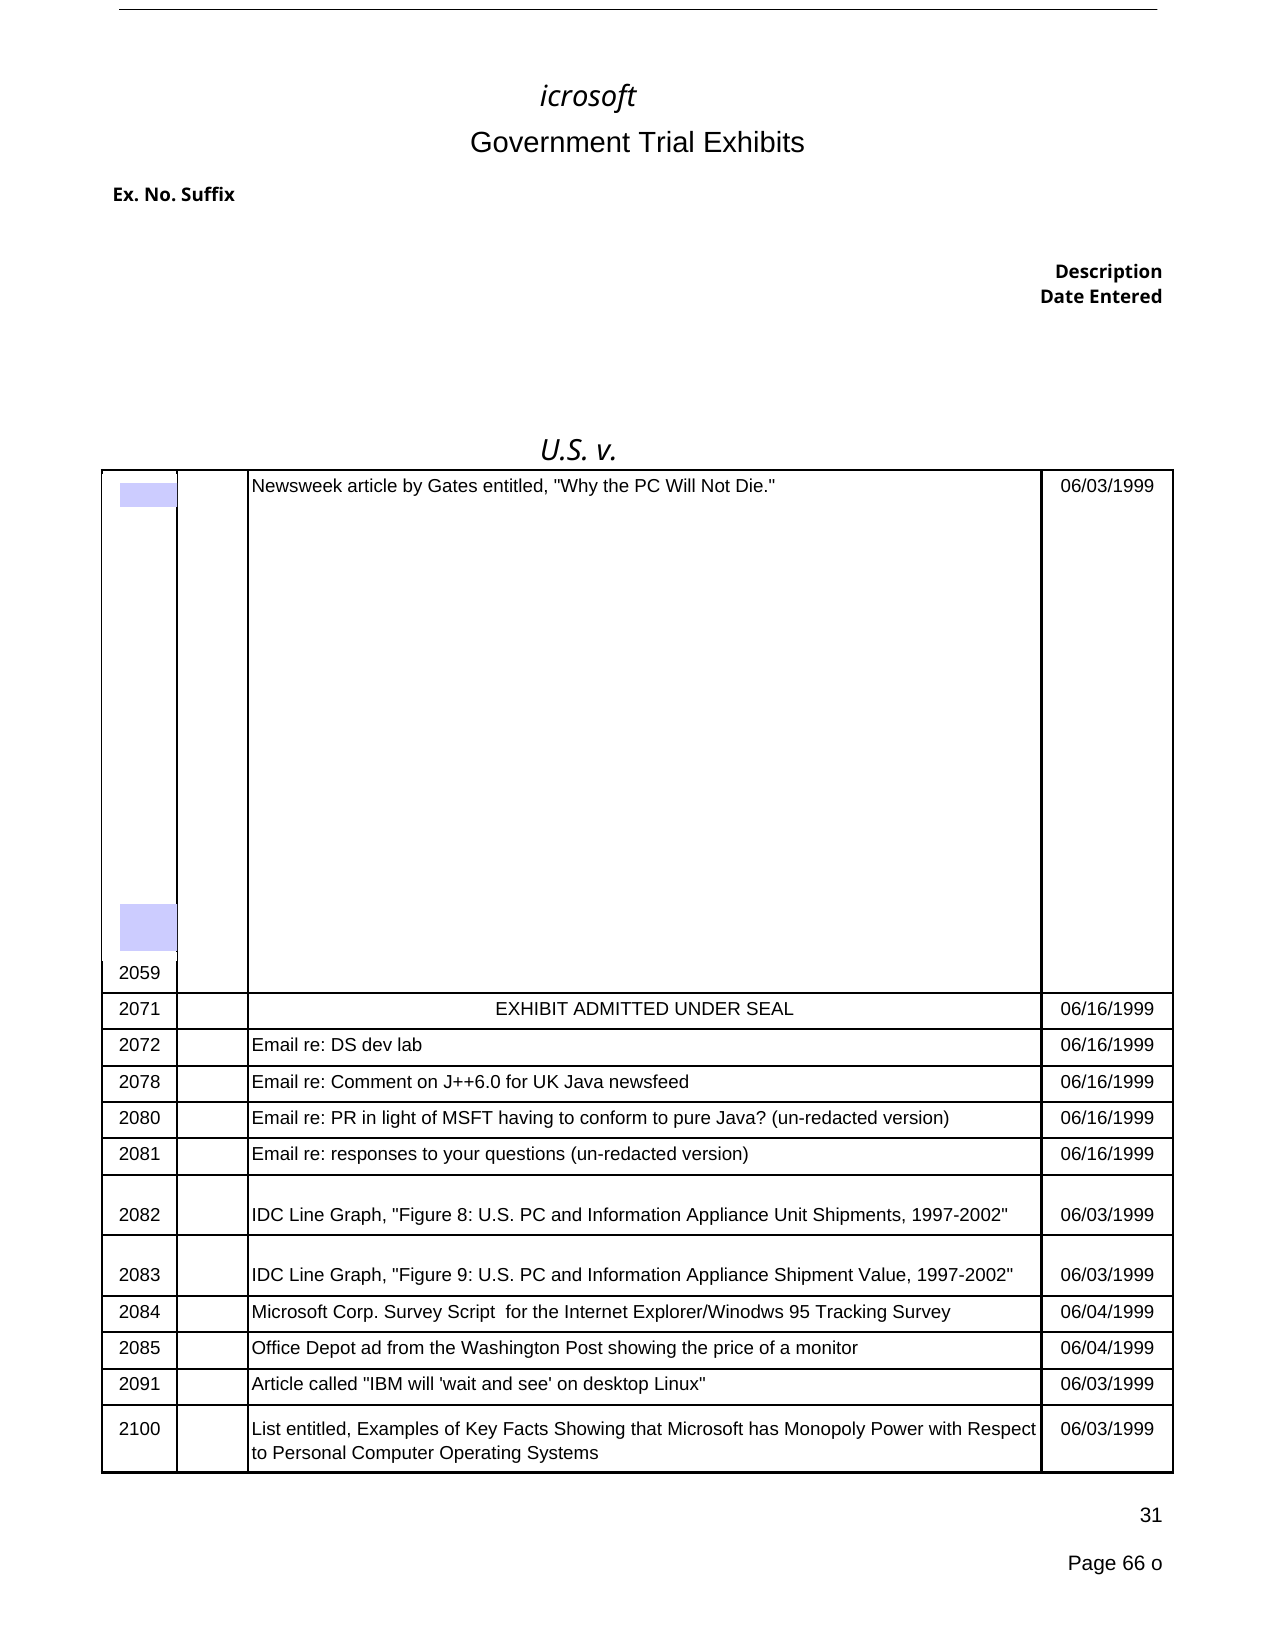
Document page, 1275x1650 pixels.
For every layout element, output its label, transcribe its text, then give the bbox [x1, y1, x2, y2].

table_cell 06/03/1999 [1043, 1370, 1172, 1404]
table_cell 2082 [103, 1176, 176, 1234]
table_cell [178, 471, 247, 992]
table_cell [178, 1370, 247, 1404]
table_cell 06/16/1999 [1043, 1139, 1172, 1173]
table_cell 2059 [102, 471, 177, 992]
table_cell 2085 [103, 1333, 176, 1367]
table_cell IDC Line Graph, "Figure 8: U.S. PC and Information Appliance Unit Shipments, 1997-2002" [249, 1176, 1040, 1234]
table_cell [178, 1333, 247, 1367]
table_cell List entitled, Examples of Key Facts Showing that Microsoft has Monopoly Power with Respect to Personal Computer Operating Systems [249, 1406, 1040, 1471]
table_cell Email re: responses to your questions (un-redacted version) [249, 1139, 1040, 1173]
table_cell [178, 1139, 247, 1173]
table_cell 06/16/1999 [1043, 1030, 1172, 1065]
table_cell IDC Line Graph, "Figure 9: U.S. PC and Information Appliance Shipment Value, 1997-2002" [249, 1236, 1040, 1295]
table_cell Email re: PR in light of MSFT having to conform to pure Java? (un-redacted version) [249, 1103, 1040, 1137]
table_cell 2072 [103, 1030, 176, 1065]
table_cell Newsweek article by Gates entitled, "Why the PC Will Not Die." [249, 471, 1040, 992]
table_cell Email re: DS dev lab [249, 1030, 1040, 1065]
table_cell [178, 1103, 247, 1137]
table_cell [178, 1030, 247, 1065]
table_cell 06/03/1999 [1043, 1176, 1172, 1234]
table_cell Microsoft Corp. Survey Script for the Internet Explorer/Winodws 95 Tracking Survey [249, 1297, 1040, 1331]
table_cell Email re: Comment on J++6.0 for UK Java newsfeed [249, 1067, 1040, 1101]
table_cell 2080 [103, 1103, 176, 1137]
table_cell 06/03/1999 [1043, 1406, 1172, 1471]
table_cell 2071 [103, 994, 176, 1028]
table_cell 06/16/1999 [1043, 994, 1172, 1028]
table_cell 06/04/1999 [1043, 1297, 1172, 1331]
table_cell [178, 1176, 247, 1234]
table_cell [178, 1297, 247, 1331]
table_cell [178, 1067, 247, 1101]
table_cell 2083 [103, 1236, 176, 1295]
table_cell [178, 994, 247, 1028]
table_cell EXHIBIT ADMITTED UNDER SEAL [249, 994, 1040, 1028]
table_cell 2078 [103, 1067, 176, 1101]
table_cell 06/04/1999 [1043, 1333, 1172, 1367]
table_cell 2100 [103, 1406, 176, 1471]
table_cell 2091 [103, 1370, 176, 1404]
table_cell Article called "IBM will 'wait and see' on desktop Linux" [249, 1370, 1040, 1404]
table_cell [178, 1406, 247, 1471]
table_cell 06/03/1999 [1043, 1236, 1172, 1295]
table_cell 06/03/1999 [1043, 471, 1172, 992]
table_cell [178, 1236, 247, 1295]
table_cell 06/16/1999 [1043, 1103, 1172, 1137]
table_cell 2084 [103, 1297, 176, 1331]
table_cell 06/16/1999 [1043, 1067, 1172, 1101]
table_cell Office Depot ad from the Washington Post showing the price of a monitor [249, 1333, 1040, 1367]
table_cell 2081 [103, 1139, 176, 1173]
